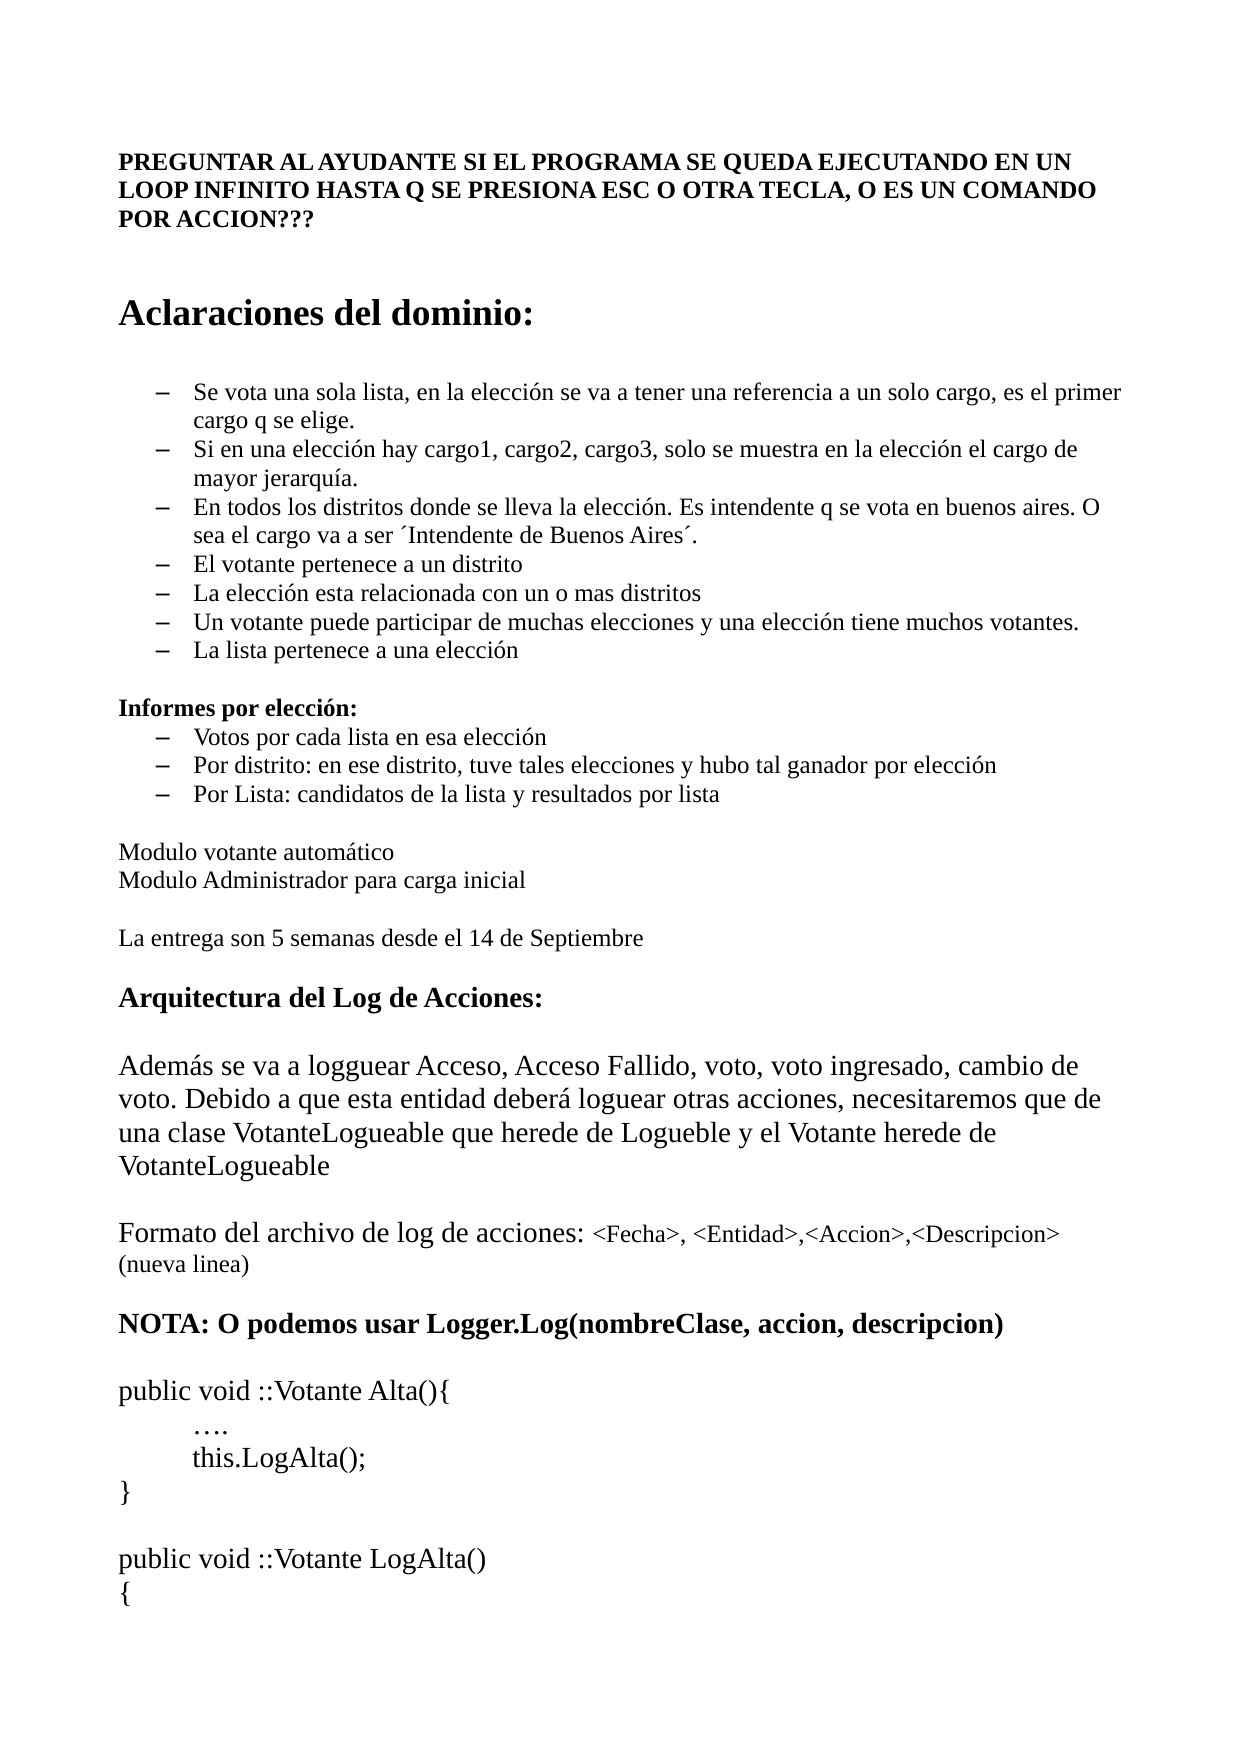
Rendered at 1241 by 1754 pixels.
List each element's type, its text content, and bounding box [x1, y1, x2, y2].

text this.LogAlta(); [118, 1441, 1123, 1474]
text PREGUNTAR AL AYUDANTE SI EL PROGRAMA SE QUEDA EJECUTANDO EN UN LOOP INFINITO HASTA Q SE PRESIONA ESC O OTRA TECLA, O ES UN COMANDO POR ACCION??? [118, 147, 1123, 233]
list El votante pertenece a un distrito [156, 549, 1123, 578]
text Arquitectura del Log de Acciones: [118, 981, 1123, 1014]
list Si en una elección hay cargo1, cargo2, cargo3, solo se muestra en la elección el cargo de mayor jerarquía. [156, 434, 1123, 492]
text La entrega son 5 semanas desde el 14 de Septiembre [118, 923, 1123, 952]
text public void ::Votante LogAlta() [118, 1541, 1123, 1575]
text Modulo Administrador para carga inicial [118, 866, 1123, 894]
text Además se va a logguear Acceso, Acceso Fallido, voto, voto ingresado, cambio de voto. Debido a que esta entidad deberá loguear otras acciones, necesitaremos que de una clase VotanteLogueable que herede de Logueble y el Votante herede de VotanteLogueable [118, 1048, 1123, 1182]
list Votos por cada lista en esa elección [156, 722, 1123, 751]
list Se vota una sola lista, en la elección se va a tener una referencia a un solo cargo, es el primer cargo q se elige. [156, 377, 1123, 434]
list La lista pertenece a una elección [156, 636, 1123, 664]
text …. [118, 1407, 1123, 1441]
text Modulo votante automático [118, 837, 1123, 866]
text NOTA: O podemos usar Logger.Log(nombreClase, accion, descripcion) [118, 1306, 1123, 1340]
list Por Lista: candidatos de la lista y resultados por lista [156, 779, 1123, 808]
list La elección esta relacionada con un o mas distritos [156, 578, 1123, 607]
text Informes por elección: [118, 693, 1123, 722]
text { [118, 1575, 1123, 1608]
text } [118, 1474, 1123, 1508]
text Aclaraciones del dominio: [118, 291, 1123, 334]
list En todos los distritos donde se lleva la elección. Es intendente q se vota en buenos aires. O sea el cargo va a ser ´Intendente de Buenos Aires´. [156, 492, 1123, 549]
list Por distrito: en ese distrito, tuve tales elecciones y hubo tal ganador por elección [156, 751, 1123, 779]
text public void ::Votante Alta(){ [118, 1373, 1123, 1407]
list Un votante puede participar de muchas elecciones y una elección tiene muchos votantes. [156, 607, 1123, 636]
text Formato del archivo de log de acciones: <Fecha>, <Entidad>,<Accion>,<Descripcion> (nueva linea) [118, 1215, 1123, 1278]
